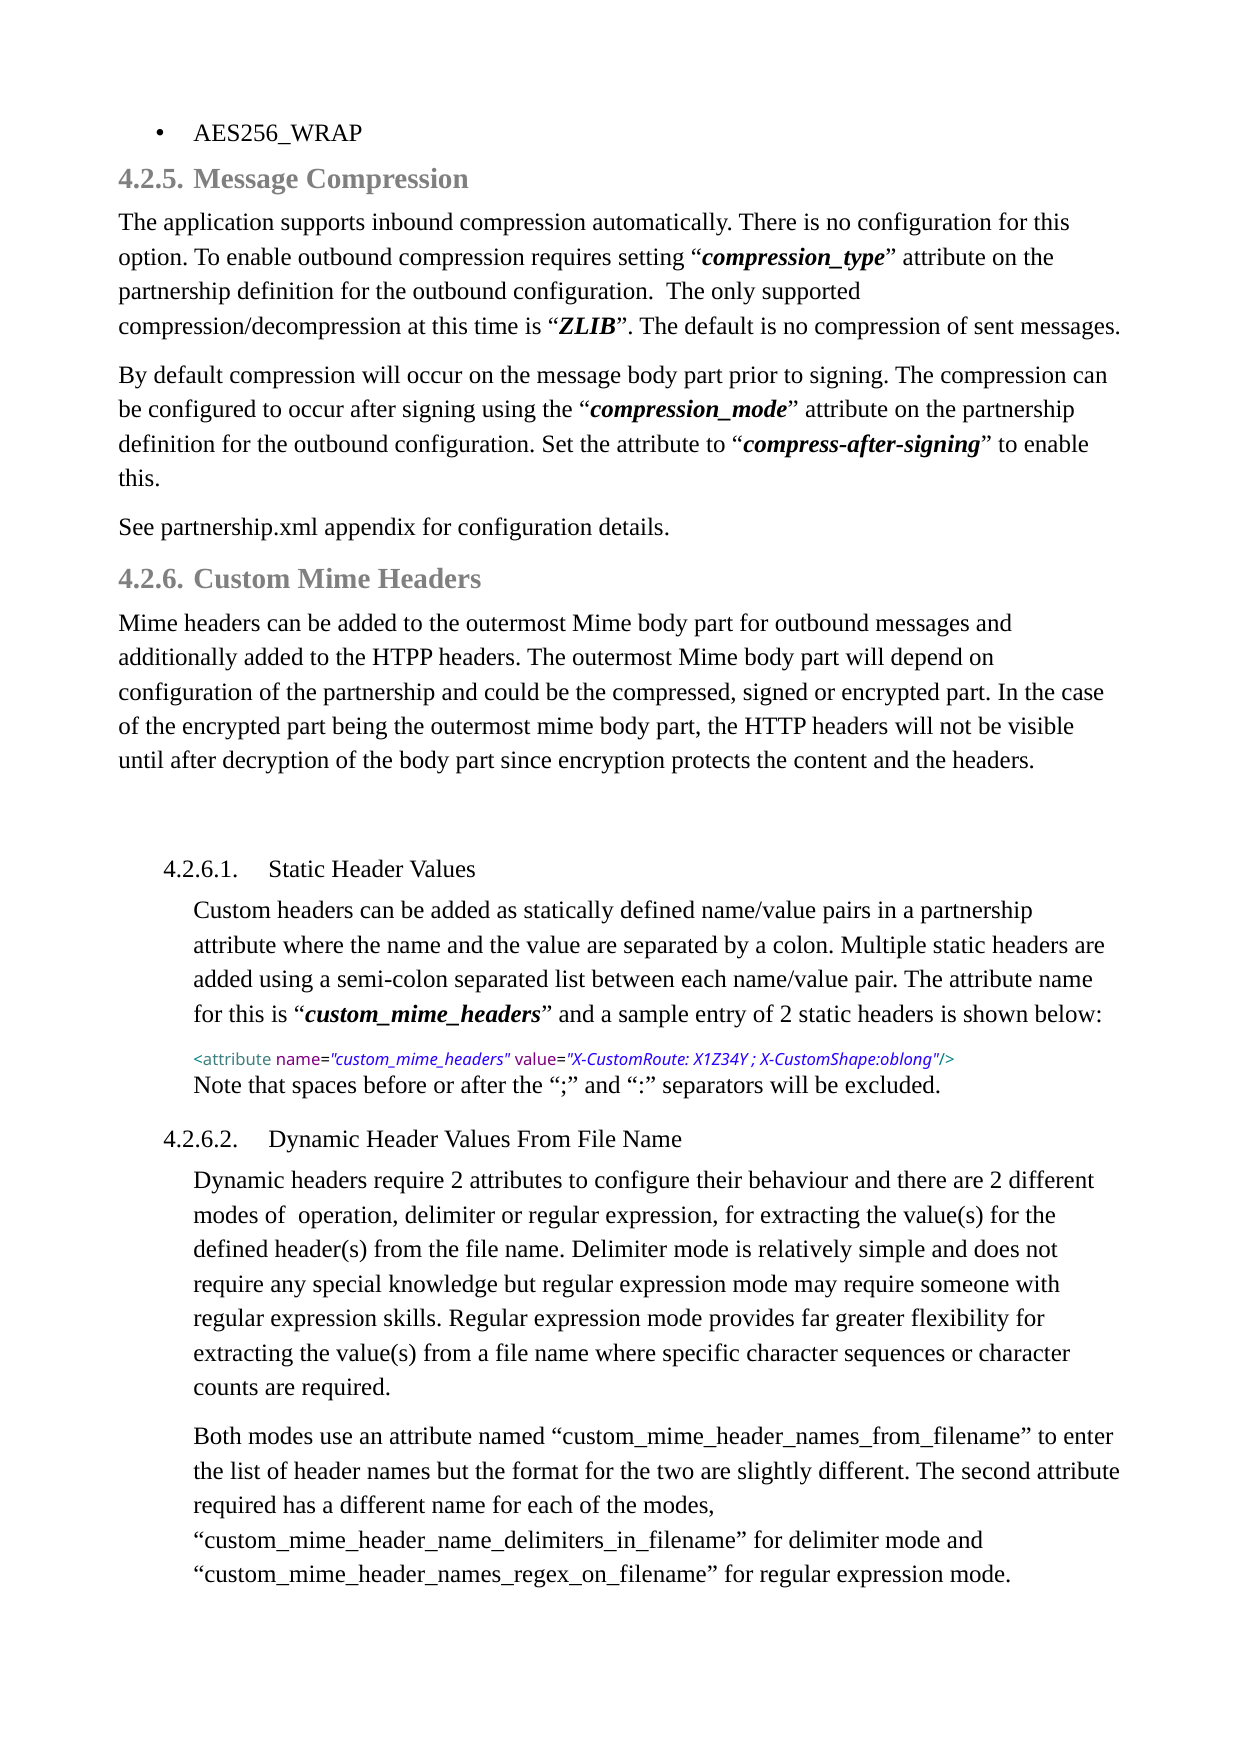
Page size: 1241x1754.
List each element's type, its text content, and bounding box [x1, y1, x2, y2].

text Dynamic headers require 2 attributes to configure their behaviour and there are 2 different modes of operation, delimiter or regular expression, for extracting the value(s) for the defined header(s) from the file name. Delimiter mode is relatively simple and does not require any special knowledge but regular expression mode may require someone with regular expression skills. Regular expression mode provides far greater flexibility for extracting the value(s) from a file name where specific character sequences or character counts are required. [193, 1166, 1122, 1401]
subtitle Dynamic Header Values From File Name [163, 1124, 1122, 1153]
subtitle Static Header Values [163, 854, 1122, 883]
text By default compression will occur on the message body part prior to signing. The compression can be configured to occur after signing using the “compression_mode” attribute on the partnership definition for the outbound configuration. Set the attribute to “compress-after-signing” to enable this. [118, 360, 1122, 492]
text The application supports inbound compression automatically. There is no configuration for this option. To enable outbound compression requires setting “compression_type” attribute on the partnership definition for the outbound configuration. The only supported compression/decompression at this time is “ZLIB”. The default is no compression of sent messages. [118, 207, 1122, 340]
text See partnership.xml appendix for configuration details. [118, 512, 1122, 541]
list AES256_WRAP [156, 118, 1122, 147]
text Both modes use an attribute named “custom_mime_header_names_from_filename” to enter the list of header names but the format for the two are slightly different. The second attribute required has a different name for each of the modes, “custom_mime_header_name_delimiters_in_filename” for delimiter mode and “custom_mime_header_names_regex_on_filename” for regular expression mode. [193, 1421, 1122, 1588]
text Mime headers can be added to the outermost Mime body part for outbound messages and additionally added to the HTPP headers. The outermost Mime body part will depend on configuration of the partnership and could be the compressed, signed or encrypted part. In the case of the encrypted part being the outermost mime body part, the HTTP headers will not be visible until after decryption of the body part since encryption protects the content and the headers. [118, 608, 1122, 774]
text Note that spaces before or after the “;” and “:” separators will be excluded. [118, 1071, 1122, 1099]
text <attribute name="custom_mime_headers" value="X-CustomRoute: X1Z34Y ; X-CustomShape:oblong"/> [193, 1048, 1122, 1071]
subtitle Custom Mime Headers [118, 562, 1122, 595]
subtitle Message Compression [118, 161, 1122, 195]
text Custom headers can be added as statically defined name/value pairs in a partnership attribute where the name and the value are separated by a colon. Multiple static headers are added using a semi-colon separated list between each name/value pair. The attribute name for this is “custom_mime_headers” and a sample entry of 2 static headers is shown below: [193, 895, 1122, 1027]
